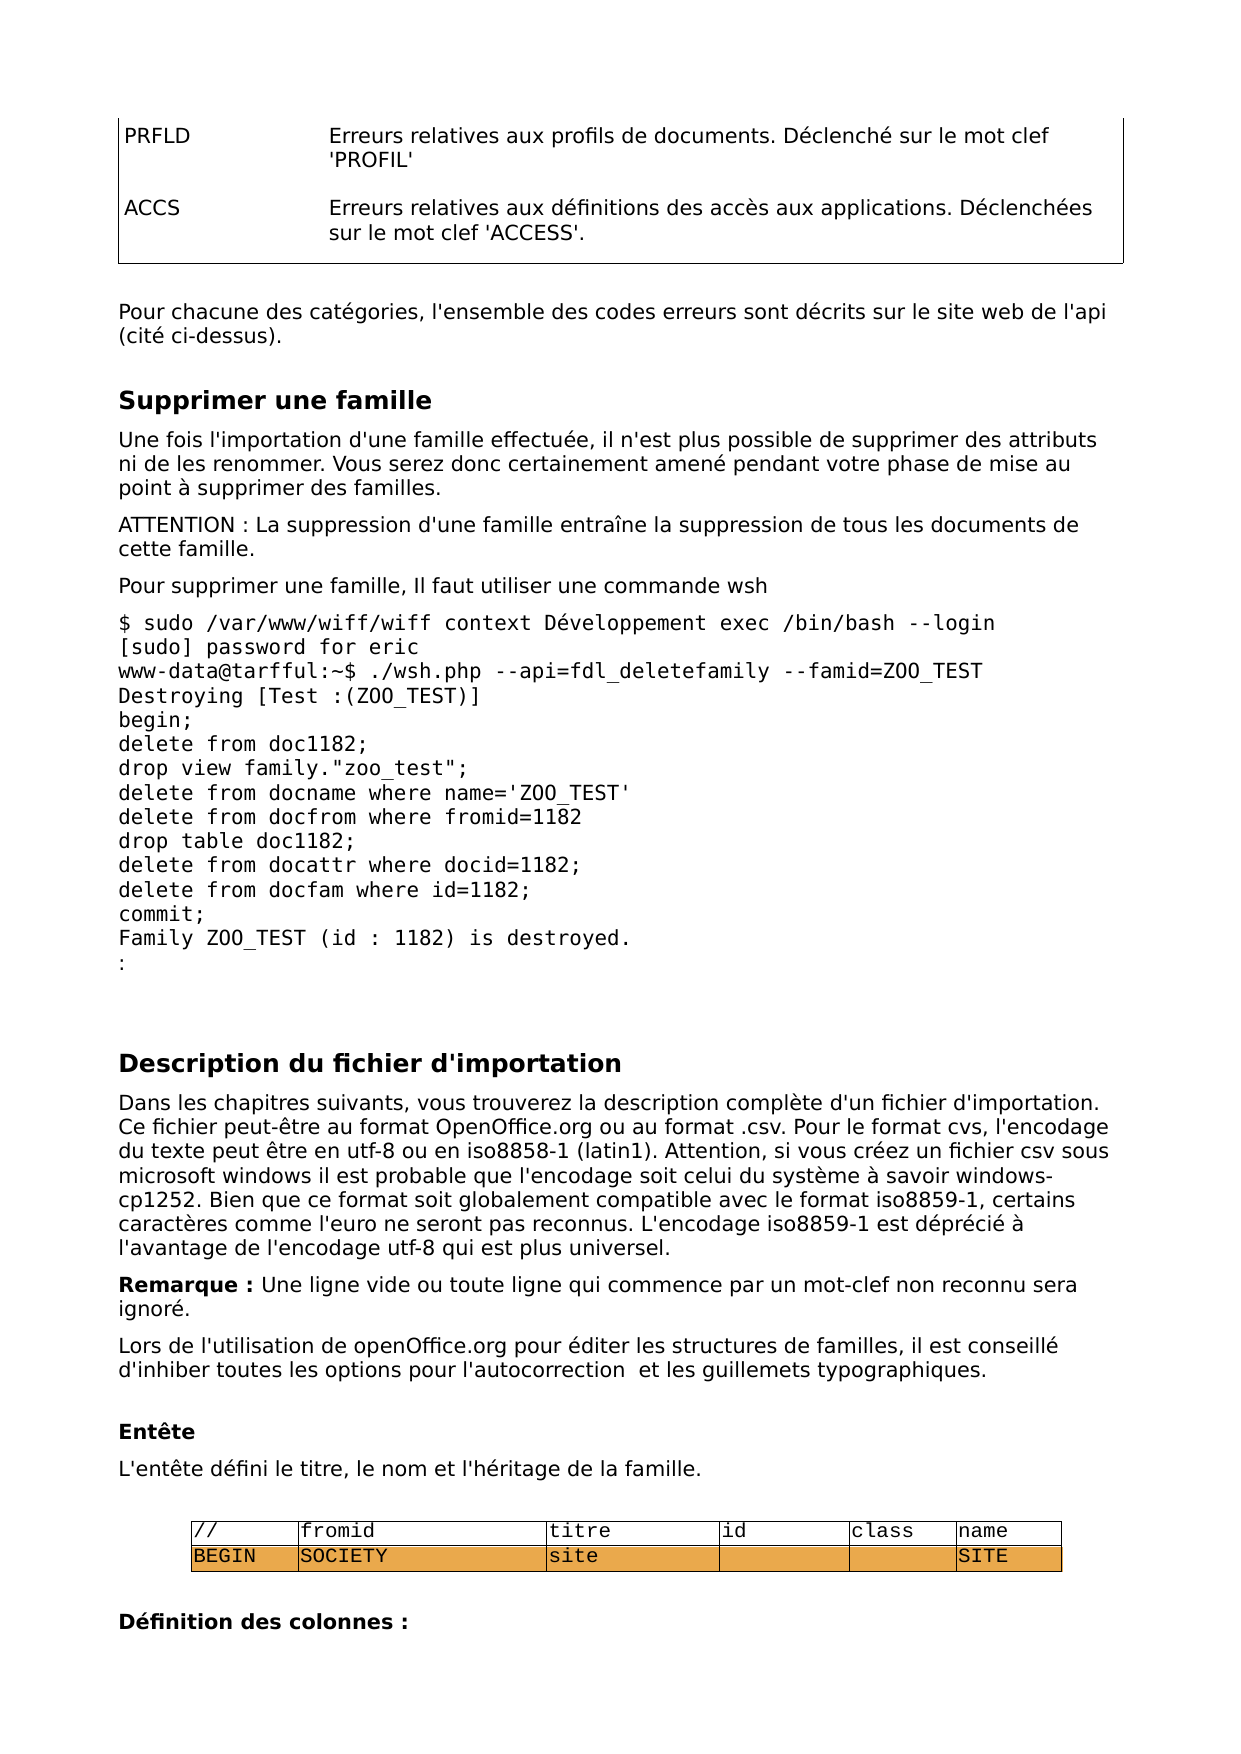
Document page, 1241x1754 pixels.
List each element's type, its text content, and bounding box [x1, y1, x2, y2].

text Destroying [Test :(ZOO_TEST)] [118, 684, 1122, 708]
table_cell Erreurs relatives aux définitions des accès aux applications. Déclenchées sur le mot clef 'ACCESS'. [323, 191, 1123, 263]
table_cell PRFLD [119, 118, 323, 191]
subtitle Entête [118, 1420, 1122, 1444]
table_cell ACCS [119, 191, 323, 263]
text : [118, 951, 1122, 975]
text Remarque : Une ligne vide ou toute ligne qui commence par un mot-clef non reconnu sera ignoré. [118, 1273, 1122, 1322]
text delete from doc1182; [118, 732, 1122, 756]
text Une fois l'importation d'une famille effectuée, il n'est plus possible de supprimer des attributs ni de les renommer. Vous serez donc certainement amené pendant votre phase de mise au point à supprimer des familles. [118, 428, 1122, 501]
text commit; [118, 902, 1122, 926]
text [sudo] password for eric [118, 635, 1122, 659]
text Pour chacune des catégories, l'ensemble des codes erreurs sont décrits sur le site web de l'api (cité ci-dessus). [118, 300, 1122, 348]
table_cell Erreurs relatives aux profils de documents. Déclenché sur le mot clef 'PROFIL' [323, 118, 1123, 191]
text L'entête défini le titre, le nom et l'héritage de la famille. [118, 1457, 1122, 1481]
text www-data@tarfful:~$ ./wsh.php --api=fdl_deletefamily --famid=ZOO_TEST [118, 659, 1122, 684]
text Family ZOO_TEST (id : 1182) is destroyed. [118, 926, 1122, 951]
text delete from docattr where docid=1182; [118, 853, 1122, 878]
text begin; [118, 708, 1122, 732]
text delete from docfam where id=1182; [118, 878, 1122, 902]
text $ sudo /var/www/wiff/wiff context Développement exec /bin/bash --login [118, 611, 1122, 635]
text Dans les chapitres suivants, vous trouverez la description complète d'un fichier d'importation. Ce fichier peut-être au format OpenOffice.org ou au format .csv. Pour le format cvs, l'encodage du texte peut être en utf-8 ou en iso8858-1 (latin1). Attention, si vous créez un fichier csv sous microsoft windows il est probable que l'encodage soit celui du système à savoir windows-cp1252. Bien que ce format soit globalement compatible avec le format iso8859-1, certains caractères comme l'euro ne seront pas reconnus. L'encodage iso8859-1 est déprécié à l'avantage de l'encodage utf-8 qui est plus universel. [118, 1091, 1122, 1261]
subtitle Description du fichier d'importation [118, 1049, 1122, 1078]
text delete from docfrom where fromid=1182 [118, 805, 1122, 829]
text delete from docname where name='ZOO_TEST' [118, 781, 1122, 805]
text ATTENTION : La suppression d'une famille entraîne la suppression de tous les documents de cette famille. [118, 513, 1122, 562]
text Pour supprimer une famille, Il faut utiliser une commande wsh [118, 574, 1122, 598]
text Lors de l'utilisation de openOffice.org pour éditer les structures de familles, il est conseillé d'inhiber toutes les options pour l'autocorrection et les guillemets typographiques. [118, 1334, 1122, 1383]
text drop view family."zoo_test"; [118, 756, 1122, 781]
text Définition des colonnes : [118, 1610, 1122, 1634]
subtitle Supprimer une famille [118, 386, 1122, 415]
text drop table doc1182; [118, 829, 1122, 853]
